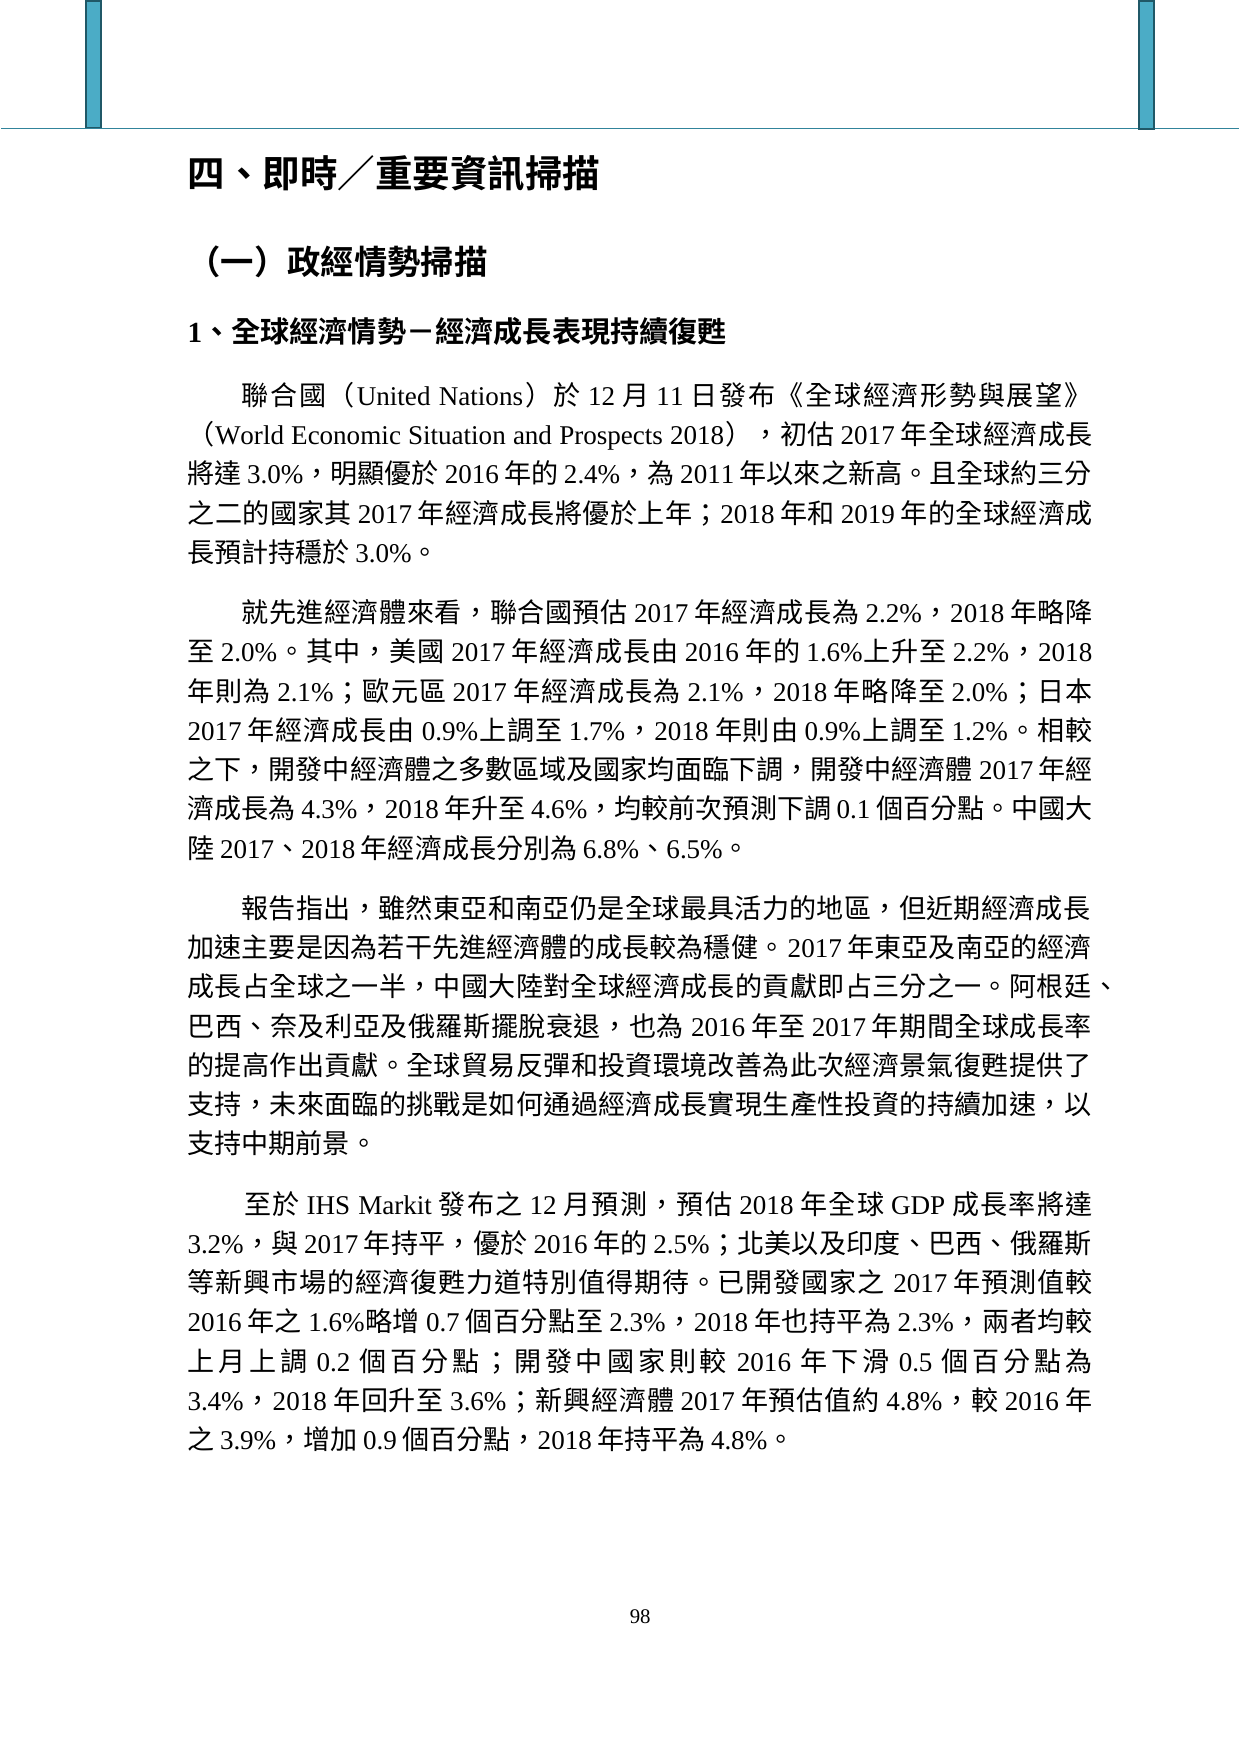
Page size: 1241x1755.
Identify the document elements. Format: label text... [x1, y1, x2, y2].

text 至於IHS Markit發布之12月預測，預估2018年全球GDP成長率將達3.2%，與2017年持平，優於2016年的2.5%；北美以及印度、巴西、俄羅斯等新興市場的經濟復甦力道特別值得期待。已開發國家之2017年預測值較2016年之1.6%略增0.7個百分點至2.3%，2018年也持平為2.3%，兩者均較上月上調0.2個百分點；開發中國家則較2016年下滑0.5個百分點為3.4%，2018年回升至3.6%；新興經濟體2017年預估值約4.8%，較2016年之3.9%，增加0.9個百分點，2018年持平為4.8%。 [187, 1183, 1093, 1457]
text （一）政經情勢掃描 [187, 238, 1093, 284]
text 就先進經濟體來看，聯合國預估2017年經濟成長為2.2%，2018年略降至2.0%。其中，美國2017年經濟成長由2016年的1.6%上升至2.2%，2018年則為2.1%；歐元區2017年經濟成長為2.1%，2018年略降至2.0%；日本2017年經濟成長由0.9%上調至1.7%，2018年則由0.9%上調至1.2%。相較之下，開發中經濟體之多數區域及國家均面臨下調，開發中經濟體2017年經濟成長為4.3%，2018年升至4.6%，均較前次預測下調0.1個百分點。中國大陸2017、2018年經濟成長分別為6.8%、6.5%。 [187, 591, 1093, 866]
subtitle 四、即時／重要資訊掃描 [187, 144, 1093, 198]
text 聯合國（United Nations）於12月11日發布《全球經濟形勢與展望》（World Economic Situation and Prospects 2018），初估2017年全球經濟成長將達3.0%，明顯優於2016年的2.4%，為2011年以來之新高。且全球約三分之二的國家其2017年經濟成長將優於上年；2018年和2019年的全球經濟成長預計持穩於3.0%。 [187, 374, 1093, 570]
text 報告指出，雖然東亞和南亞仍是全球最具活力的地區，但近期經濟成長加速主要是因為若干先進經濟體的成長較為穩健。2017年東亞及南亞的經濟成長占全球之一半，中國大陸對全球經濟成長的貢獻即占三分之一。阿根廷、巴西、奈及利亞及俄羅斯擺脫衰退，也為2016年至2017年期間全球成長率的提高作出貢獻。全球貿易反彈和投資環境改善為此次經濟景氣復甦提供了支持，未來面臨的挑戰是如何通過經濟成長實現生產性投資的持續加速，以支持中期前景。 [187, 887, 1093, 1162]
text 1、全球經濟情勢－經濟成長表現持續復甦 [187, 309, 1093, 351]
